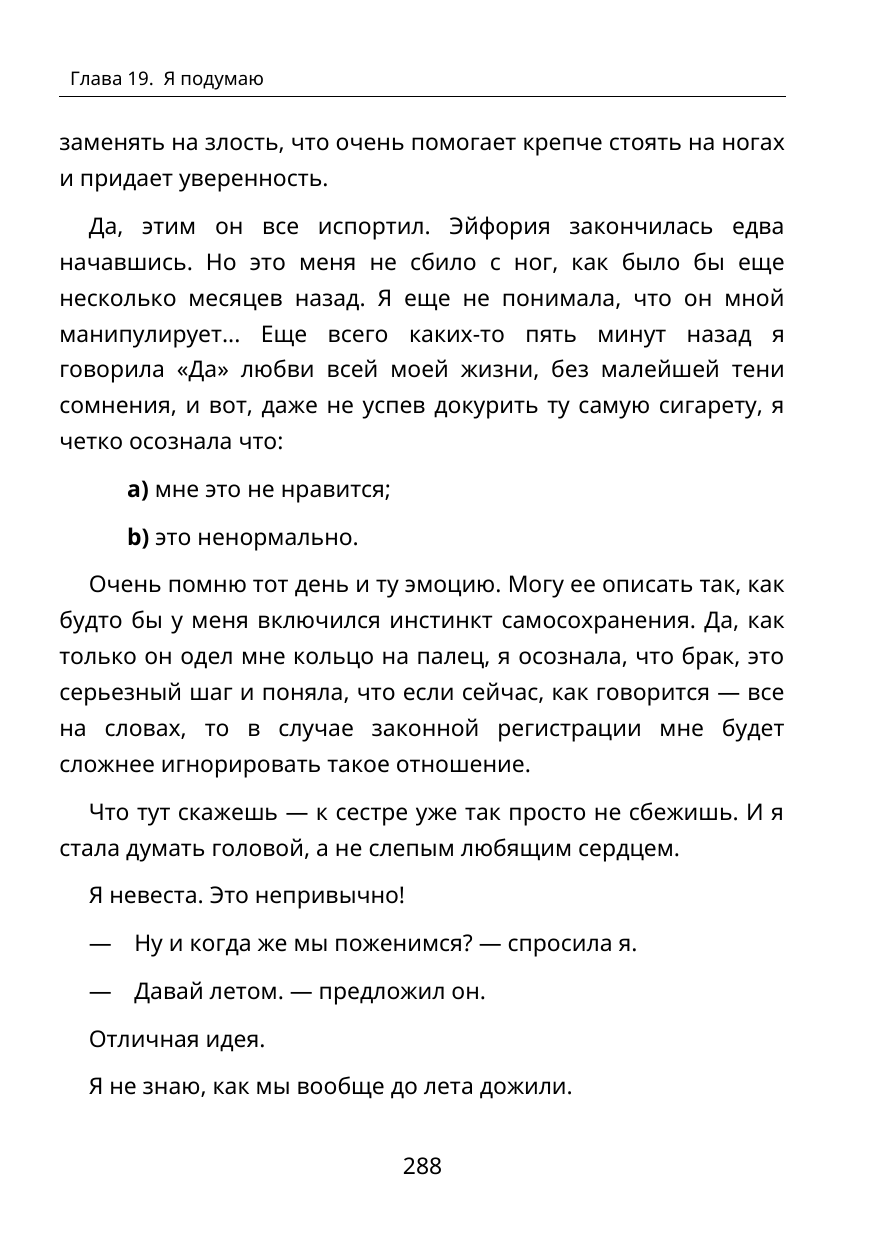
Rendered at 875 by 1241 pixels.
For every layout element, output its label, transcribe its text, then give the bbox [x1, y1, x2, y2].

text Я не знаю, как мы вообще до лета дожили. [59, 1070, 786, 1102]
text Что тут скажешь — к сестре уже так просто не сбежишь. И я стала думать головой, а не слепым любящим сердцем. [59, 796, 786, 863]
list это ненормально. [121, 521, 786, 552]
list Ну и когда же мы поженимся? — спросила я. [59, 927, 786, 958]
list мне это не нравится; [121, 473, 786, 504]
list Давай летом. — предложил он. [59, 975, 786, 1006]
text Отличная идея. [59, 1023, 786, 1054]
text Да, этим он все испортил. Эйфория закончилась едва начавшись. Но это меня не сбило с ног, как было бы еще несколько месяцев назад. Я еще не понимала, что он мной манипулирует... Еще всего каких-то пять минут назад я говорила «Да» любви всей моей жизни, без малейшей тени сомнения, и вот, даже не успев докурить ту самую сигарету, я четко осознала что: [59, 210, 786, 457]
text Очень помню тот день и ту эмоцию. Могу ее описать так, как будто бы у меня включился инстинкт самосохранения. Да, как только он одел мне кольцо на палец, я осознала, что брак, это серьезный шаг и поняла, что если сейчас, как говорится — все на словах, то в случае законной регистрации мне будет сложнее игнорировать такое отношение. [59, 568, 786, 779]
text заменять на злость, что очень помогает крепче стоять на ногах и придает уверенность. [59, 126, 786, 193]
text Я невеста. Это непривычно! [59, 879, 786, 911]
